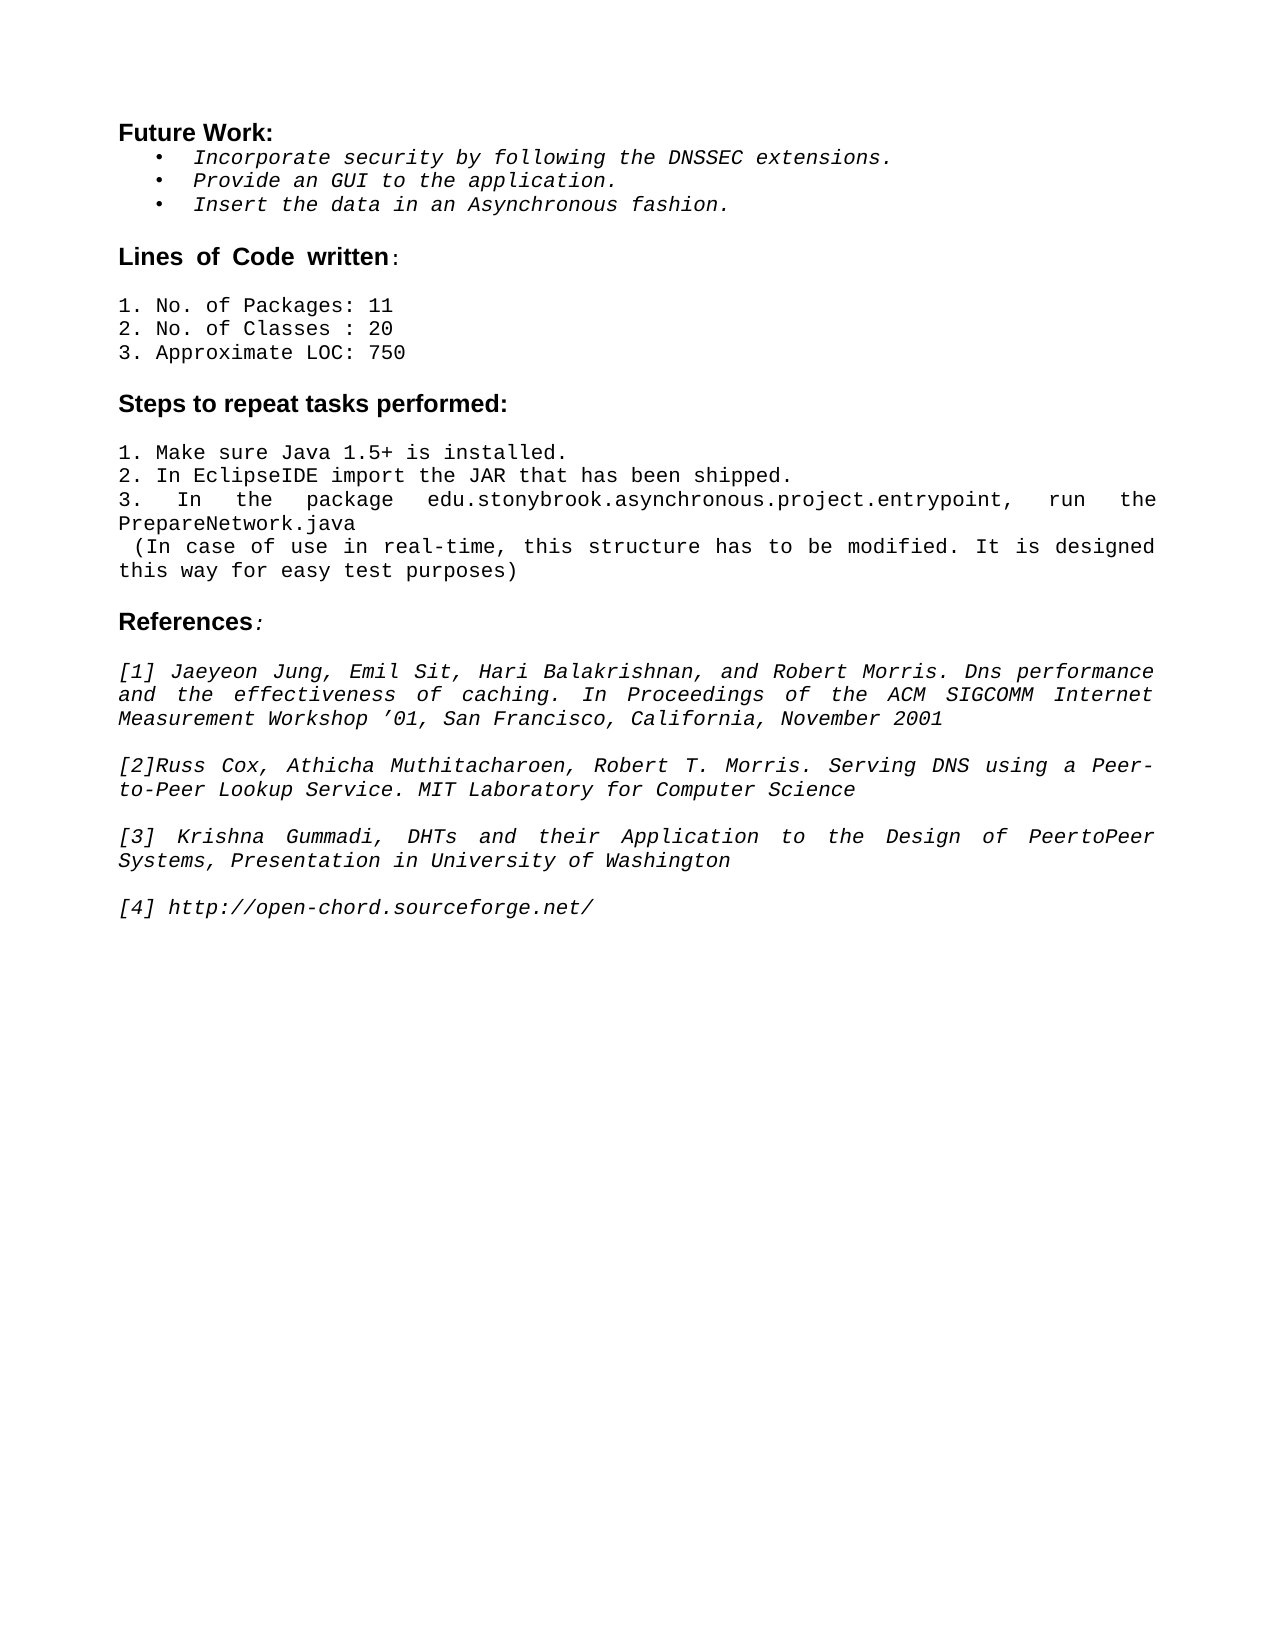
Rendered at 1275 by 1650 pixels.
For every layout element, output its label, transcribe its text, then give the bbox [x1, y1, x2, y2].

text [4] http://open-chord.sourceforge.net/ [118, 897, 1157, 921]
text (In case of use in real-time, this structure has to be modified. It is designed this way for easy test purposes) [118, 536, 1157, 584]
text 3. Approximate LOC: 750 [118, 342, 1157, 366]
text 1. Make sure Java 1.5+ is installed. [118, 442, 1157, 465]
list Insert the data in an Asynchronous fashion. [156, 194, 1157, 218]
text 1. No. of Packages: 11 [118, 295, 1157, 318]
text [2]Russ Cox, Athicha Muthitacharoen, Robert T. Morris. Serving DNS using a Peer-to-Peer Lookup Service. MIT Laboratory for Computer Science [118, 755, 1157, 802]
text [3] Krishna Gummadi, DHTs and their Application to the Design of Peer­to­Peer Systems, Presentation in University of Washington [118, 826, 1157, 873]
text References: [118, 607, 1157, 637]
text 2. No. of Classes : 20 [118, 318, 1157, 342]
text Steps to repeat tasks performed: [118, 389, 1157, 418]
text 2. In EclipseIDE import the JAR that has been shipped. [118, 465, 1157, 489]
text [1] Jaeyeon Jung, Emil Sit, Hari Balakrishnan, and Robert Morris. Dns performance and the effectiveness of caching. In Proceedings of the ACM SIGCOMM Internet Measurement Workshop ’01, San Francisco, California, November 2001 [118, 661, 1157, 732]
text 3. In the package edu.stonybrook.asynchronous.project.entrypoint, run the PrepareNetwork.java [118, 489, 1157, 536]
text Lines of Code written: [118, 241, 1157, 271]
text Future Work: [118, 118, 1157, 147]
list Provide an GUI to the application. [156, 171, 1157, 194]
list Incorporate security by following the DNSSEC extensions. [156, 147, 1157, 171]
